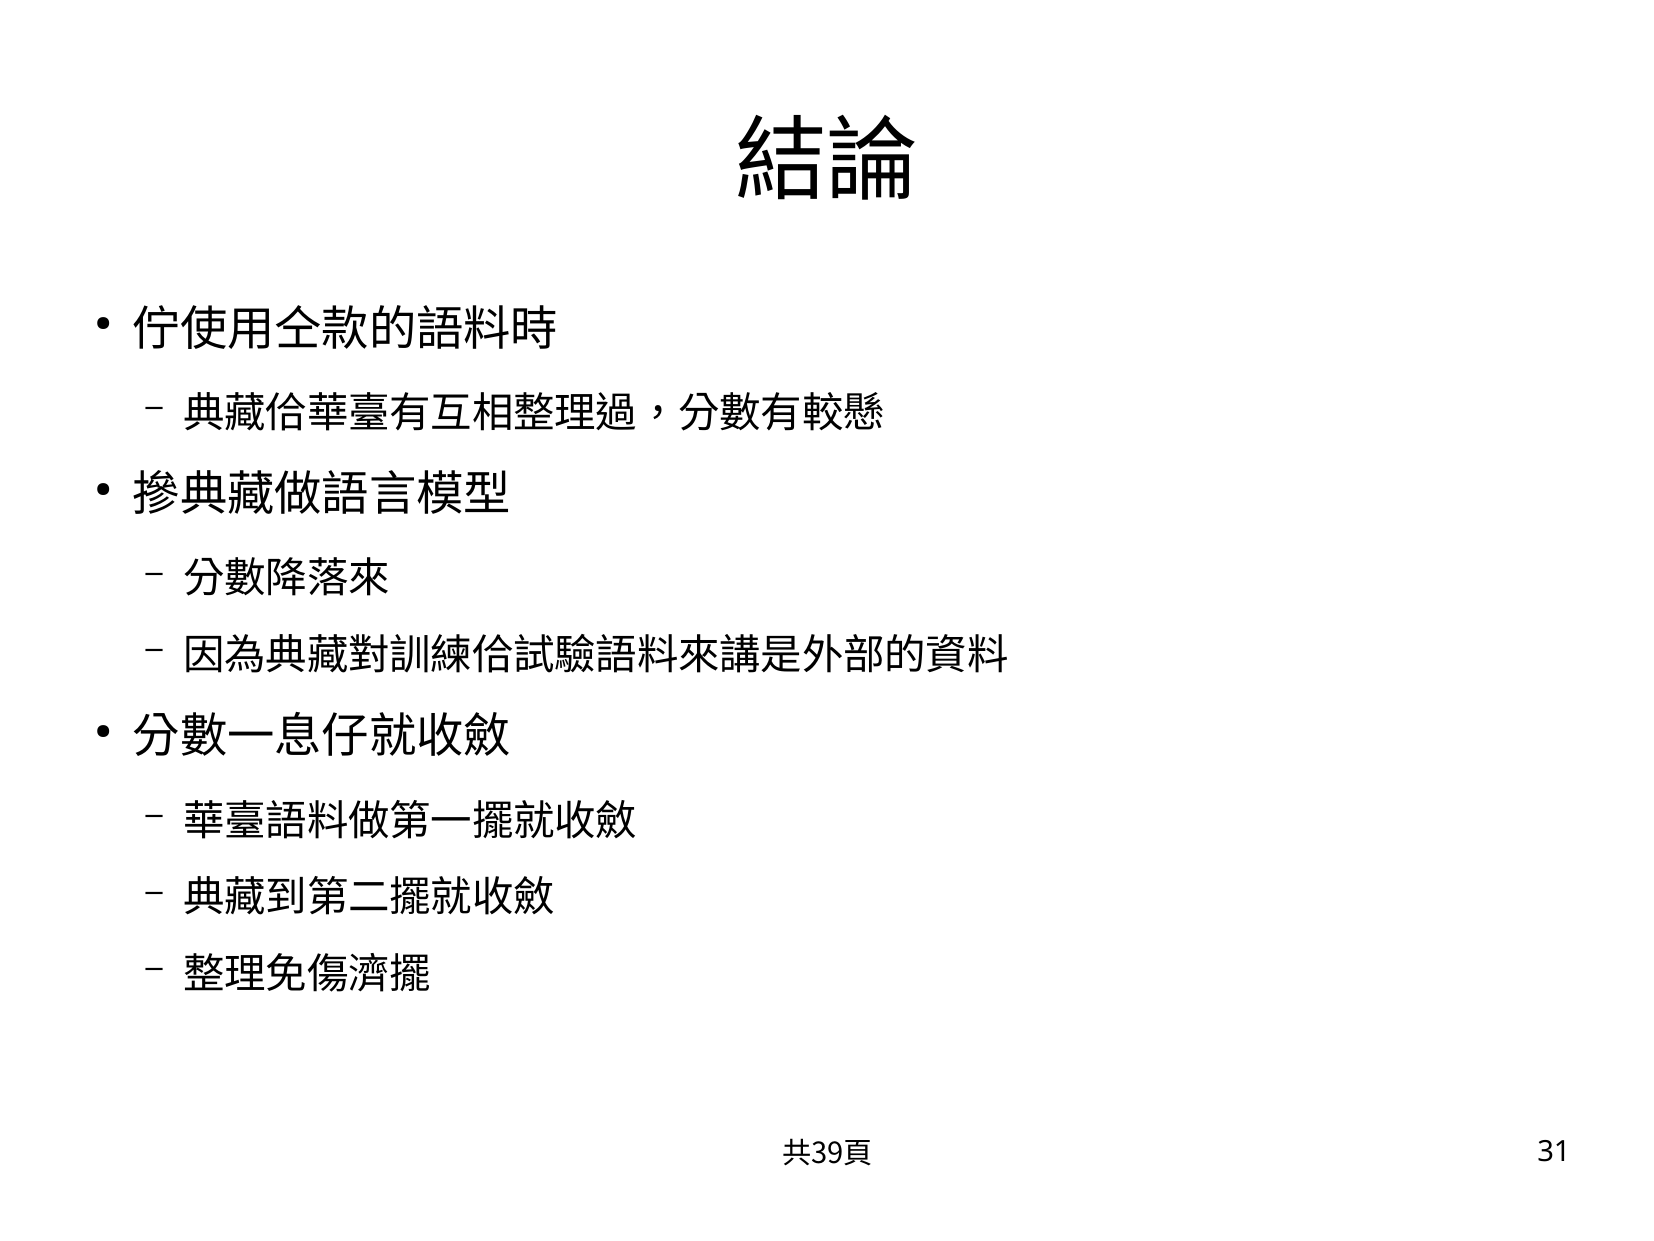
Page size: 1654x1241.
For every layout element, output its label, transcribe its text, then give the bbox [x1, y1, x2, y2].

list 佇使用仝款的語料時 典藏佮華臺有互相整理過，分數有較懸 摻典藏做語言模型 分數降落來 因為典藏對訓練佮試驗語料來講是外部的資料 分數一息仔就收斂 華臺語料做第一擺就收斂 典藏到第二擺就收斂 整理免傷濟擺 [82, 290, 1538, 1010]
title 結論 [82, 49, 1571, 257]
